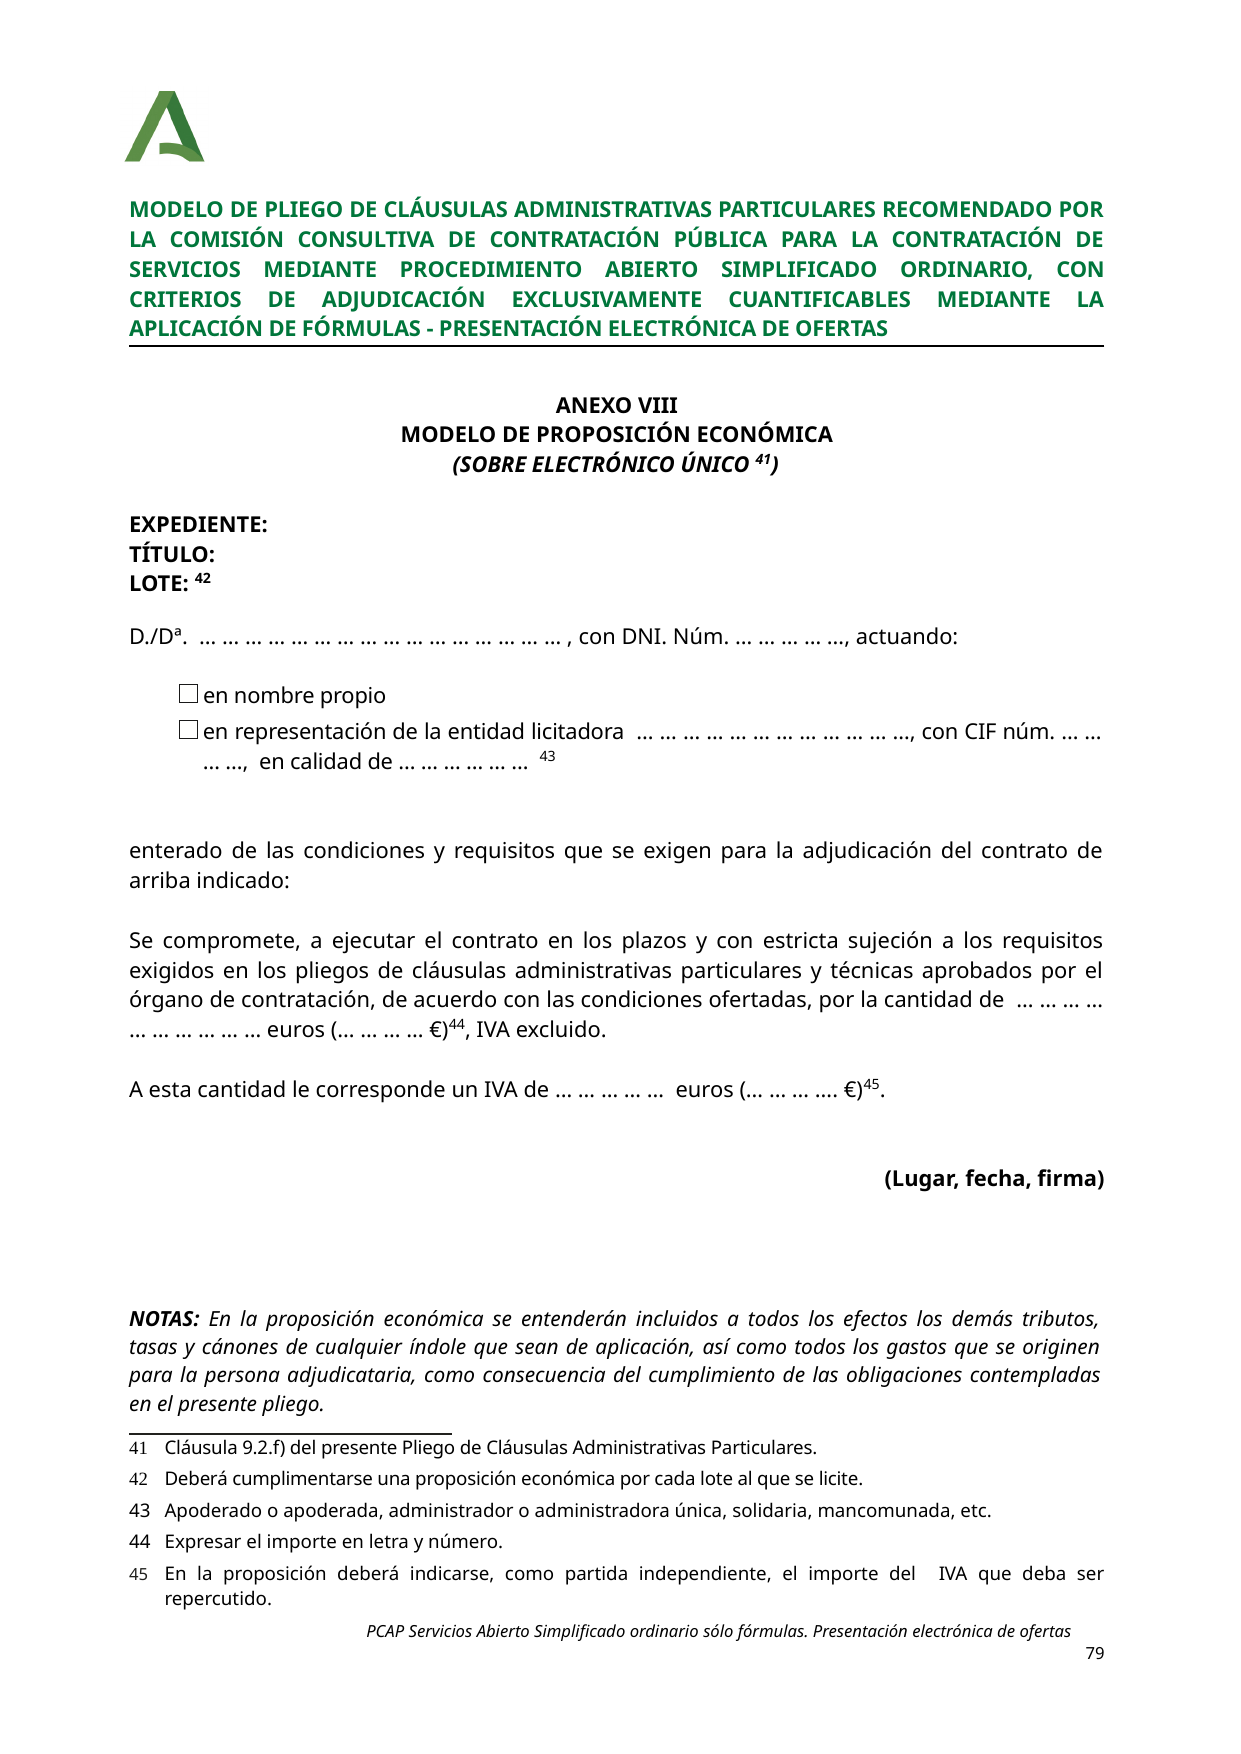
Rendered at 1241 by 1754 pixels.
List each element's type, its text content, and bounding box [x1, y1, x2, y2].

text TÍTULO: [129, 539, 1104, 568]
text Se compromete, a ejecutar el contrato en los plazos y con estricta sujeción a los requisitos exigidos en los pliegos de cláusulas administrativas particulares y técnicas aprobados por el órgano de contratación, de acuerdo con las condiciones ofertadas, por la cantidad de … … … … … … … … … … euros (… … … … €), IVA excluido. [129, 925, 1104, 1044]
text enterado de las condiciones y requisitos que se exigen para la adjudicación del contrato de arriba indicado: [129, 836, 1104, 895]
text Apoderado o apoderada, administrador o administradora única, solidaria, mancomunada, etc. [129, 1497, 1104, 1522]
text LOTE: [129, 568, 1104, 598]
text en representación de la entidad licitadora … … … … … … … … … … … …, con CIF núm. … … … …, en calidad de … … … … … … [203, 716, 1104, 776]
text Expresar el importe en letra y número. [129, 1528, 1104, 1554]
text D./Dª. … … … … … … … … … … … … … … … … , con DNI. Núm. … … … … …, actuando: [129, 621, 1104, 651]
text A esta cantidad le corresponde un IVA de … … … … … euros (… … … …. €). [129, 1074, 1104, 1104]
text ANEXO VIII [129, 390, 1104, 419]
text En la proposición deberá indicarse, como partida independiente, el importe del IVA que deba ser repercutido. [129, 1560, 1104, 1611]
text en nombre propio [203, 681, 1104, 710]
text EXPEDIENTE: [129, 509, 1104, 539]
text Deberá cumplimentarse una proposición económica por cada lote al que se licite. [129, 1466, 1104, 1491]
text (Lugar, fecha, firma) [129, 1163, 1104, 1193]
text MODELO DE PLIEGO DE CLÁUSULAS ADMINISTRATIVAS PARTICULARES RECOMENDADO POR LA COMISIÓN CONSULTIVA DE CONTRATACIÓN PÚBLICA PARA LA CONTRATACIÓN DE SERVICIOS MEDIANTE PROCEDIMIENTO ABIERTO SIMPLIFICADO ORDINARIO, CON CRITERIOS DE ADJUDICACIÓN EXCLUSIVAMENTE CUANTIFICABLES MEDIANTE LA APLICACIÓN DE FÓRMULAS - PRESENTACIÓN ELECTRÓNICA DE OFERTAS [129, 194, 1104, 345]
text Cláusula 9.2.f) del presente Pliego de Cláusulas Administrativas Particulares. [129, 1434, 1104, 1459]
text NOTAS: En la proposición económica se entenderán incluidos a todos los efectos los demás tributos, tasas y cánones de cualquier índole que sean de aplicación, así como todos los gastos que se originen para la persona adjudicataria, como consecuencia del cumplimiento de las obligaciones contempladas en el presente pliego. [129, 1304, 1104, 1417]
text MODELO DE PROPOSICIÓN ECONÓMICA [129, 419, 1104, 449]
text (SOBRE ELECTRÓNICO ÚNICO ) [129, 449, 1104, 479]
picture [120, 86, 209, 166]
